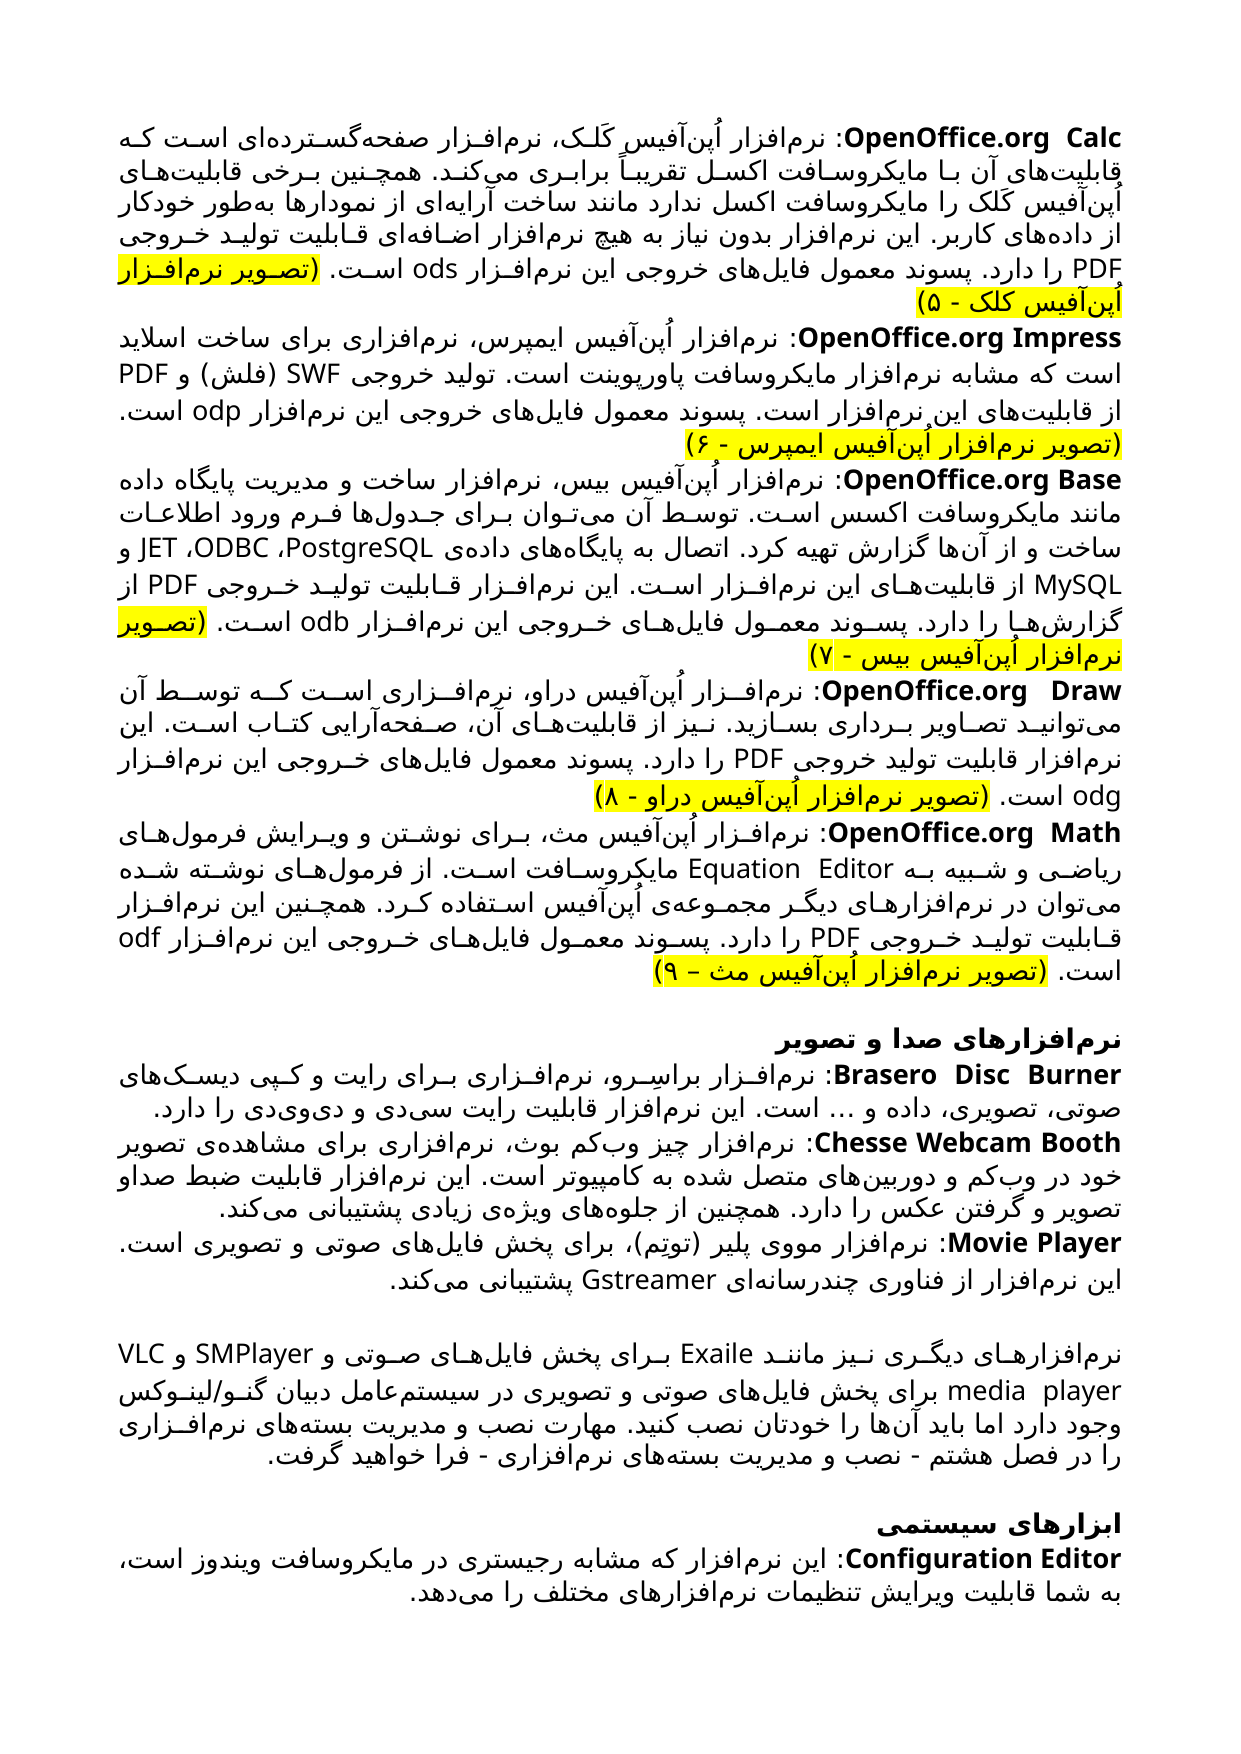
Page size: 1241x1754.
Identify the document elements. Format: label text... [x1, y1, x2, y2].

text Configuration Editor: این نرم‌افزار که مشابه رجیستری در مایکروسافت ویندوز است، به شما قابلیت ویرایش تنظیمات نرم‌افزارهای مختلف را می‌دهد. [118, 1540, 1122, 1608]
text Chesse Webcam Booth: نرم‌افزار چیز وب‌کم بوث، نرم‌افزاری برای مشاهده‌ی تصویر خود در وب‌کم و دوربین‌های متصل شده به کامپیوتر است. این نرم‌افزار قابلیت ضبط صداو تصویر و گرفتن عکس را دارد. همچنین از جلوه‌های ویژه‌ی زیادی پشتیبانی می‌کند. [118, 1124, 1122, 1224]
text OpenOffice.org Calc: نرم‌افزار اُپن‌آفیس کَلک، نرم‌افزار صفحه‌گسترده‌ای است که قابلیت‌های آن با مایکروسافت اکسل تقریباً برابری می‌کند. همچنین برخی قابلیت‌های اُپن‌آفیس کَلک را مایکروسافت اکسل ندارد مانند ساخت آرایه‌ای از نمودارها به‌طور خودکار از داده‌های کاربر. این نرم‌افزار بدون نیاز به هیچ نرم‌افزار اضافه‌ای قابلیت تولید خروجی PDF را دارد. پسوند معمول فایل‌های خروجی این نرم‌افزار ods است. (تصویر نرم‌افزار اُپن‌آفیس کلک - ۵) [118, 118, 1122, 318]
text OpenOffice.org Math: نرم‌افزار اُپن‌آفیس مث، برای نوشتن و ویرایش فرمول‌های ریاضی و شبیه به Equation Editor مایکروسافت است. از فرمول‌های نوشته شده می‌توان در نرم‌افزارهای دیگر مجموعه‌ی اُپن‌آفیس استفاده کرد. همچنین این نرم‌افزار قابلیت تولید خروجی PDF را دارد. پسوند معمول فایل‌های خروجی این نرم‌افزار odf است. (تصویر نرم‌افزار اُپن‌آفیس مث – ۹) [118, 813, 1122, 987]
text OpenOffice.org Base: نرم‌افزار اُپن‌آفیس بیس، نرم‌افزار ساخت و مدیریت پایگاه داده مانند مایکروسافت اکسس است. توسط آن می‌توان برای جدول‌ها فرم ورود اطلاعات ساخت و از آن‌ها گزارش تهیه کرد. اتصال به پایگاه‌های داده‌ی JET ،ODBC ،PostgreSQL و MySQL از قابلیت‌های این نرم‌افزار است. این نرم‌افزار قابلیت تولید خروجی PDF از گزارش‌ها را دارد. پسوند معمول فایل‌های خروجی این نرم‌افزار odb است. (تصویر نرم‌افزار اُپن‌آفیس بیس - ۷) [118, 460, 1122, 671]
text ابزارهای سیستمی [118, 1508, 1122, 1540]
text OpenOffice.org Draw: نرم‌افزار اُپن‌آفیس دراو، نرم‌افزاری است که توسط آن می‌توانید تصاویر برداری بسازید. نیز از قابلیت‌های آن، صفحه‌آرایی کتاب است. این نرم‌افزار قابلیت تولید خروجی PDF را دارد. پسوند معمول فایل‌های خروجی این نرم‌افزار odg است. (تصویر نرم‌افزار اُپن‌آفیس دراو - ۸) [118, 671, 1122, 813]
text نرم‌افزارهای صدا و تصویر [118, 1024, 1122, 1055]
text Movie Player: نرم‌افزار مووی پلیر (توتِم)، برای پخش فایل‌های صوتی و تصویری است. این نرم‌افزار از فناوری چندرسانه‌ای Gstreamer پشتیبانی می‌کند. [118, 1224, 1122, 1297]
text Brasero Disc Burner: نرم‌افزار براسِرو، نرم‌افزاری برای رایت و کپی دیسک‌های صوتی، تصویری، داده و … است. این نرم‌افزار قابلیت رایت سی‌دی و دی‌وی‌دی را دارد. [118, 1055, 1122, 1124]
text نرم‌افزارهای دیگری نیز مانند Exaile برای پخش فایل‌های صوتی و SMPlayer و VLC media player برای پخش فایل‌های صوتی و تصویری در سیستم‌عامل دبیان گنو/لینوکس وجود دارد اما باید آن‌ها را خودتان نصب کنید. مهارت نصب و مدیریت بسته‌های نرم‌افزاری را در فصل هشتم - نصب و مدیریت بسته‌های نرم‌افزاری - فرا خواهید گرفت. [118, 1334, 1122, 1471]
text OpenOffice.org Impress: نرم‌افزار اُپن‌آفیس ایمپرس، نرم‌افزاری برای ساخت اسلاید است که مشابه نرم‌افزار مایکروسافت پاورپوینت است. تولید خروجی SWF (فلش) و PDF از قابلیت‌های این نرم‌افزار است. پسوند معمول فایل‌های خروجی این نرم‌افزار odp است. (تصویر نرم‌افزار اُپن‌آفیس ایمپرس - ۶) [118, 318, 1122, 460]
